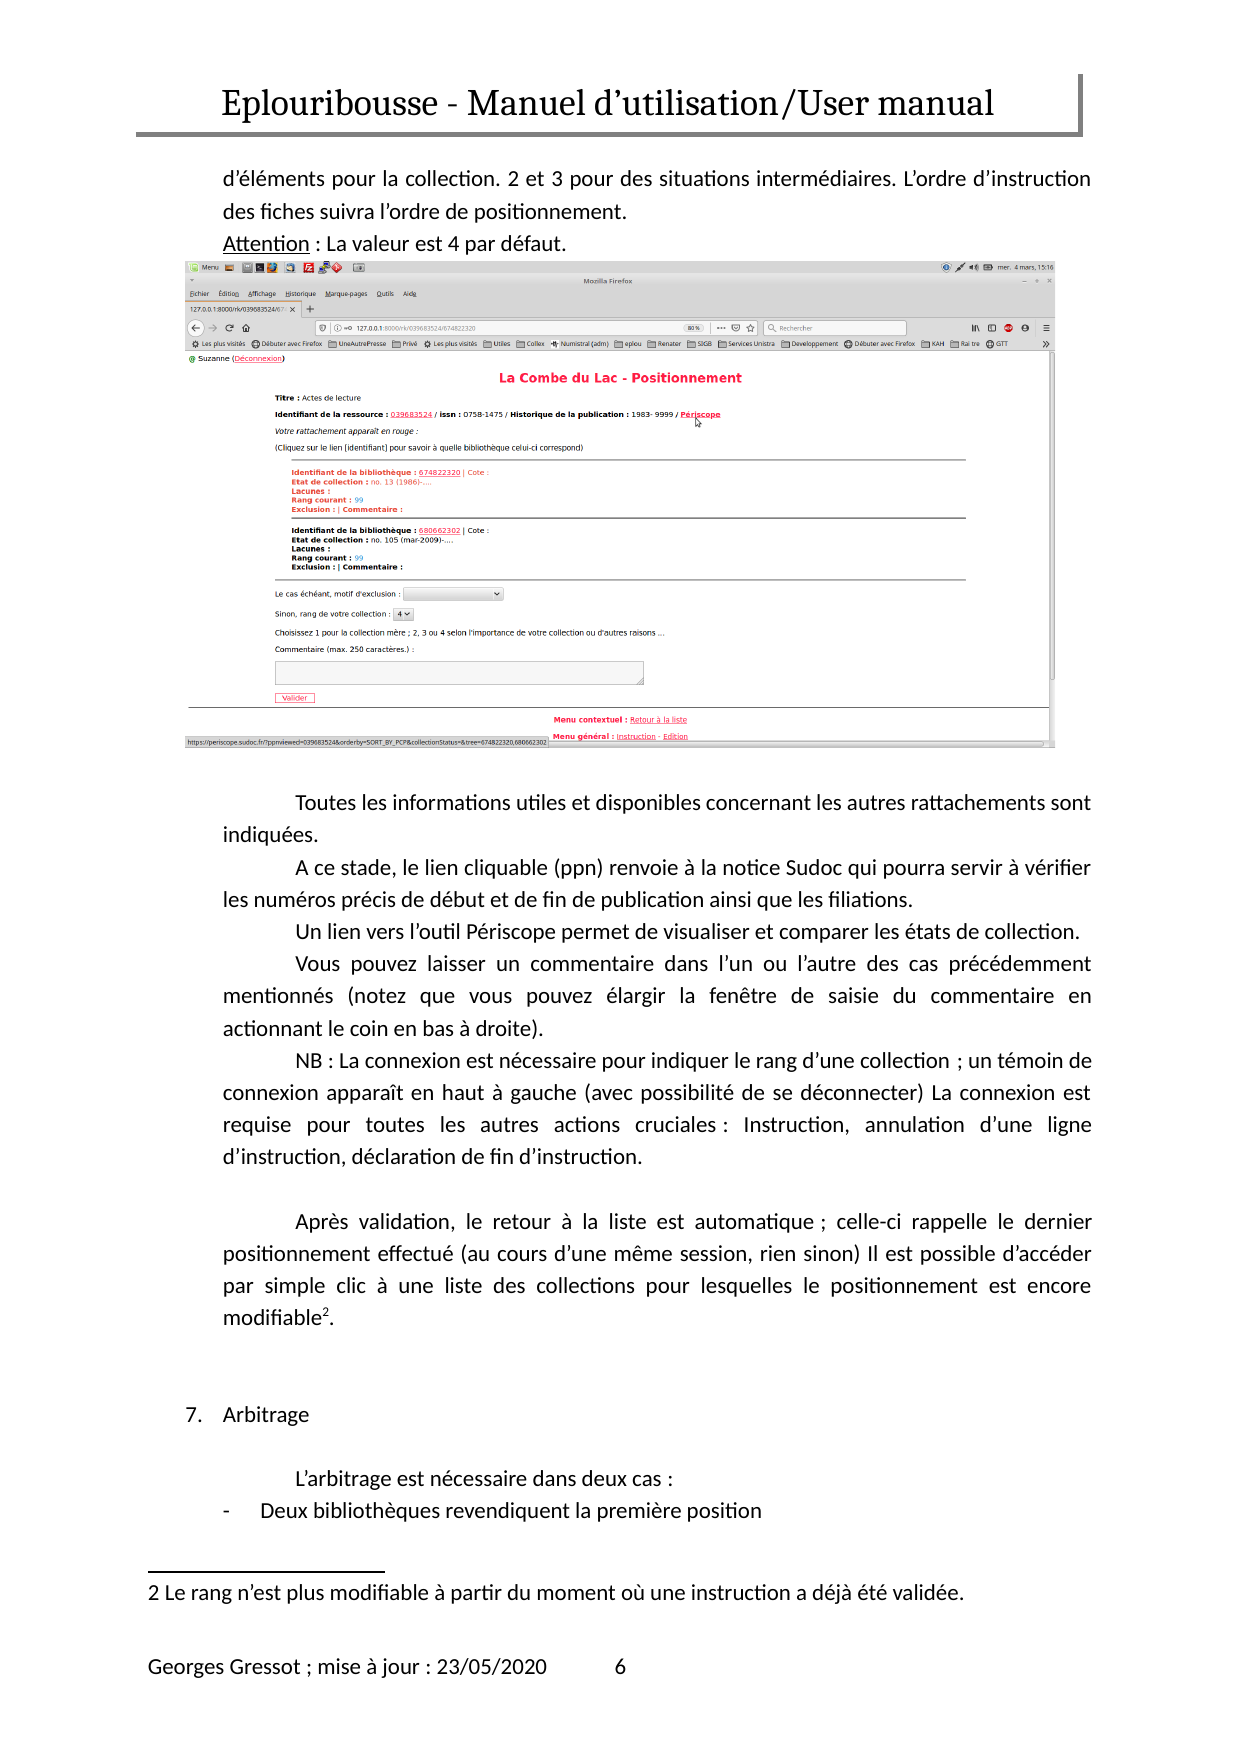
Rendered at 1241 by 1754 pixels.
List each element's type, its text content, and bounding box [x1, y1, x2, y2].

list Toutes les informations utiles et disponibles concernant les autres rattachements sont indiquées. [223, 788, 1093, 849]
list NB : La connexion est nécessaire pour indiquer le rang d’une collection ; un témoin de connexion apparaît en haut à gauche (avec possibilité de se déconnecter) La connexion est requise pour toutes les autres actions cruciales : Instruction, annulation d’une ligne d’instruction, déclaration de fin d’instruction. [223, 1046, 1093, 1171]
list Deux bibliothèques revendiquent la première position [223, 1497, 1093, 1524]
list Un lien vers l’outil Périscope permet de visualiser et comparer les états de collection. [223, 917, 1093, 945]
list Après validation, le retour à la liste est automatique ; celle-ci rappelle le dernier positionnement effectué (au cours d’une même session, rien sinon) Il est possible d’accéder par simple clic à une liste des collections pour lesquelles le positionnement est encore modifiable. [223, 1207, 1093, 1331]
picture [185, 261, 1055, 748]
list L’arbitrage est nécessaire dans deux cas : [223, 1464, 1093, 1492]
list A ce stade, le lien cliquable (ppn) renvoie à la notice Sudoc qui pourra servir à vérifier les numéros précis de début et de fin de publication ainsi que les filiations. [223, 853, 1093, 913]
list Attention : La valeur est 4 par défaut. [223, 229, 1093, 257]
list Vous pouvez laisser un commentaire dans l’un ou l’autre des cas précédemment mentionnés (notez que vous pouvez élargir la fenêtre de saisie du commentaire en actionnant le coin en bas à droite). [223, 949, 1093, 1042]
text Le rang n’est plus modifiable à partir du moment où une instruction a déjà été validée. [148, 1578, 1093, 1606]
list d’éléments pour la collection. 2 et 3 pour des situations intermédiaires. L’ordre d’instruction des fiches suivra l’ordre de positionnement. [223, 164, 1093, 225]
list Arbitrage [185, 1400, 1093, 1428]
